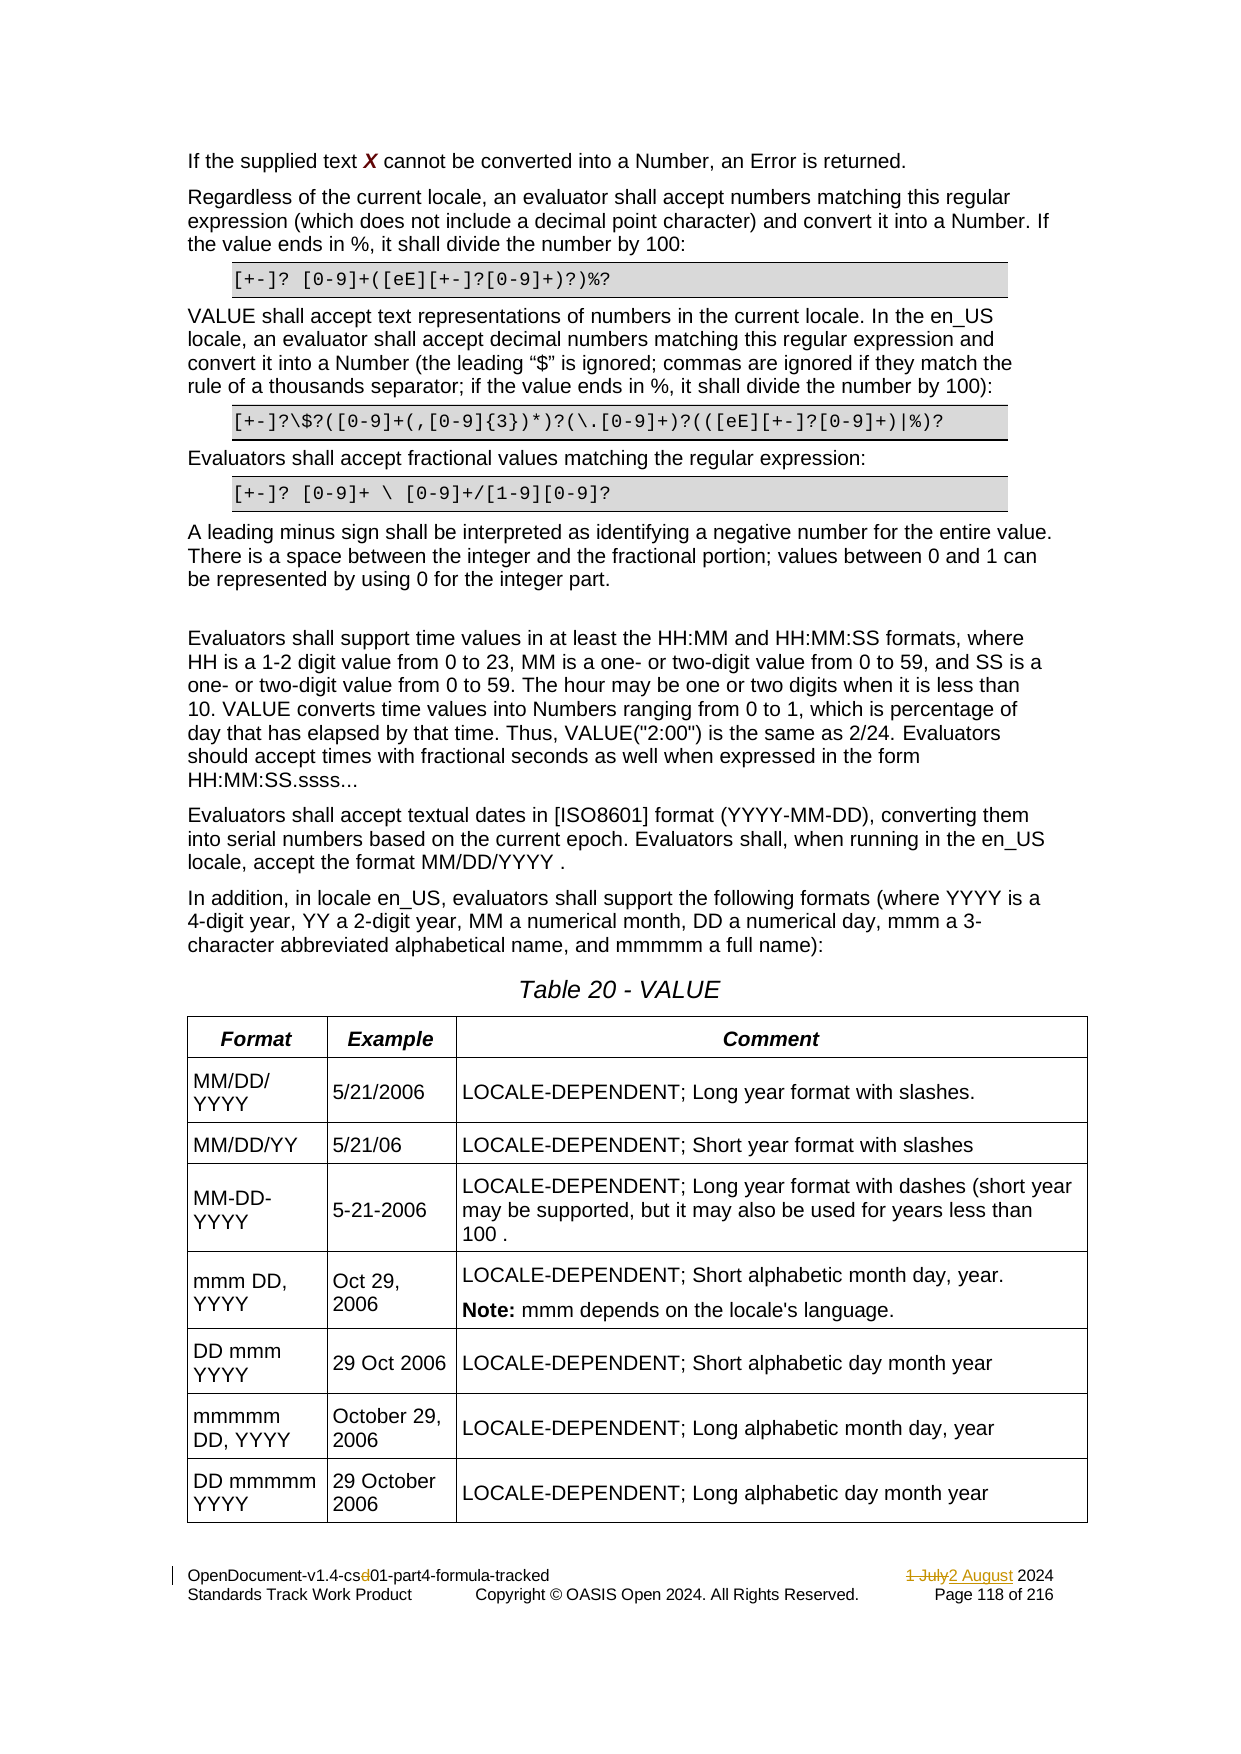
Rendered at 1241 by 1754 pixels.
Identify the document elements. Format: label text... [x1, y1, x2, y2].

table_cell mmm DD, YYYY [188, 1252, 327, 1328]
text A leading minus sign shall be interpreted as identifying a negative number for the entire value. There is a space between the integer and the fractional portion; values between 0 and 1 can be represented by using 0 for the integer part. [187, 521, 1053, 591]
table_header Format [188, 1017, 327, 1057]
table_header Example [328, 1017, 456, 1057]
text VALUE shall accept text representations of numbers in the current locale. In the en_US locale, an evaluator shall accept decimal numbers matching this regular expression and convert it into a Number (the leading “$” is ignored; commas are ignored if they match the rule of a thousands separator; if the value ends in %, it shall divide the number by 100): [187, 304, 1053, 398]
text Evaluators shall support time values in at least the HH:MM and HH:MM:SS formats, where HH is a 1-2 digit value from 0 to 23, MM is a one- or two-digit value from 0 to 59, and SS is a one- or two-digit value from 0 to 59. The hour may be one or two digits when it is less than 10. VALUE converts time values into Numbers ranging from 0 to 1, which is percentage of day that has elapsed by that time. Thus, VALUE("2:00") is the same as 2/24. Evaluators should accept times with fractional seconds as well when expressed in the form HH:MM:SS.ssss... [187, 627, 1053, 792]
text Regardless of the current locale, an evaluator shall accept numbers matching this regular expression (which does not include a decimal point character) and convert it into a Number. If the value ends in %, it shall divide the number by 100: [187, 186, 1053, 256]
table_cell MM/DD/YY [188, 1123, 327, 1163]
text Evaluators shall accept fractional values matching the regular expression: [187, 447, 1053, 470]
table_cell DD mmm YYYY [188, 1329, 327, 1393]
table_cell LOCALE-DEPENDENT; Long year format with dashes (short year may be supported, but it may also be used for years less than 100 . [457, 1164, 1087, 1251]
text In addition, in locale en_US, evaluators shall support the following formats (where YYYY is a 4-digit year, YY a 2-digit year, MM a numerical month, DD a numerical day, mmm a 3-character abbreviated alphabetical name, and mmmmm a full name): [187, 886, 1053, 957]
table_cell LOCALE-DEPENDENT; Long alphabetic day month year [457, 1459, 1087, 1522]
table_cell 29 October 2006 [328, 1459, 456, 1522]
text If the supplied text X cannot be converted into a Number, an Error is returned. [187, 150, 1053, 173]
table_cell LOCALE-DEPENDENT; Short year format with slashes [457, 1123, 1087, 1163]
table_cell LOCALE-DEPENDENT; Short alphabetic day month year [457, 1329, 1087, 1393]
table_cell 29 Oct 2006 [328, 1329, 456, 1393]
table_cell DD mmmmm YYYY [188, 1459, 327, 1522]
table_cell 5/21/06 [328, 1123, 456, 1163]
text Evaluators shall accept textual dates in [ISO8601] format (YYYY-MM-DD), converting them into serial numbers based on the current epoch. Evaluators shall, when running in the en_US locale, accept the format MM/DD/YYYY . [187, 804, 1053, 874]
table_cell 5-21-2006 [328, 1164, 456, 1251]
table_cell LOCALE-DEPENDENT; Long alphabetic month day, year [457, 1394, 1087, 1457]
table_header Comment [457, 1017, 1087, 1057]
table_cell October 29, 2006 [328, 1394, 456, 1457]
table_cell 5/21/2006 [328, 1058, 456, 1122]
text Table 20 - VALUE [187, 976, 1053, 1003]
table_cell LOCALE-DEPENDENT; Long year format with slashes. [457, 1058, 1087, 1122]
table_cell LOCALE-DEPENDENT; Short alphabetic month day, year. Note: mmm depends on the locale's language. [457, 1252, 1087, 1328]
table_cell Oct 29, 2006 [328, 1252, 456, 1328]
table_cell mmmmm DD, YYYY [188, 1394, 327, 1457]
table_cell MM-DD-YYYY [188, 1164, 327, 1251]
text [+-]? [0-9]+ \ [0-9]+/[1-9][0-9]? [232, 477, 1008, 511]
text [+-]? [0-9]+([eE][+-]?[0-9]+)?)%? [232, 263, 1008, 297]
table_cell MM/DD/YYYY [188, 1058, 327, 1122]
text [+-]?\$?([0-9]+(,[0-9]{3})*)?(\.[0-9]+)?(([eE][+-]?[0-9]+)|%)? [232, 406, 1008, 439]
